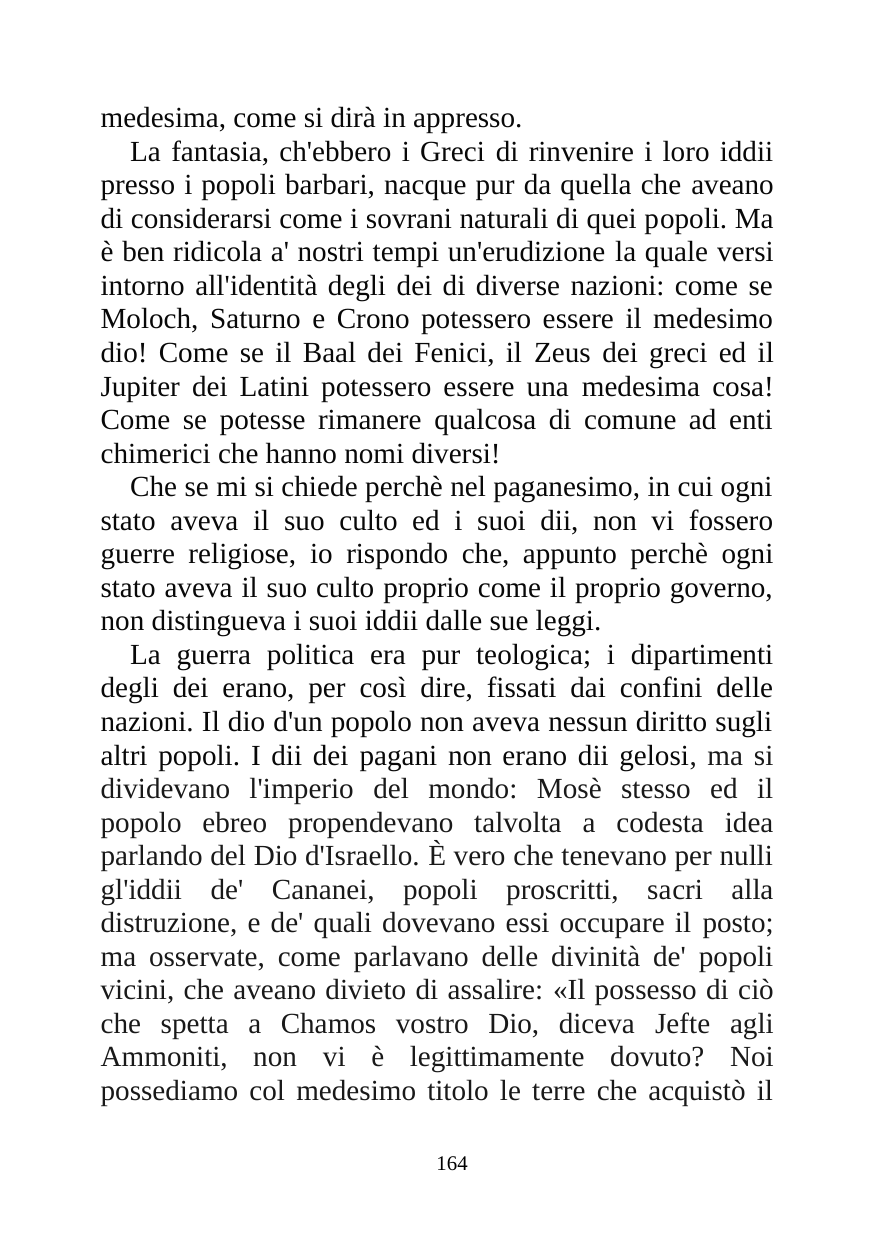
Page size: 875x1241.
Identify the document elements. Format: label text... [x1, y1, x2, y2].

text La guerra politica era pur teologica; i dipartimenti degli dei erano, per così dire, fissati dai confini delle nazioni. Il dio d'un popolo non aveva nessun diritto sugli altri popoli. I dii dei pagani non erano dii gelosi, ma si dividevano l'imperio del mondo: Mosè stesso ed il popolo ebreo propendevano talvolta a codesta idea parlando del Dio d'Israello. È vero che tenevano per nulli gl'iddii de' Cananei, popoli proscritti, sacri alla distruzione, e de' quali dovevano essi occupare il posto; ma osservate, come parlavano delle divinità de' popoli vicini, che aveano divieto di assalire: «Il possesso di ciò che spetta a Chamos vostro Dio, diceva Jefte agli Ammoniti, non vi è legittimamente dovuto? Noi possediamo col medesimo titolo le terre che acquistò il [100, 637, 774, 1107]
text La fantasia, ch'ebbero i Greci di rinvenire i loro iddii presso i popoli barbari, nacque pur da quella che aveano di considerarsi come i sovrani naturali di quei popoli. Ma è ben ridicola a' nostri tempi un'erudizione la quale versi intorno all'identità degli dei di diverse nazioni: come se Moloch, Saturno e Crono potessero essere il medesimo dio! Come se il Baal dei Fenici, il Zeus dei greci ed il Jupiter dei Latini potessero essere una medesima cosa! Come se potesse rimanere qualcosa di comune ad enti chimerici che hanno nomi diversi! [100, 134, 774, 469]
text Che se mi si chiede perchè nel paganesimo, in cui ogni stato aveva il suo culto ed i suoi dii, non vi fossero guerre religiose, io rispondo che, appunto perchè ogni stato aveva il suo culto proprio come il proprio governo, non distingueva i suoi iddii dalle sue leggi. [100, 469, 774, 637]
text medesima, come si dirà in appresso. [100, 100, 774, 134]
